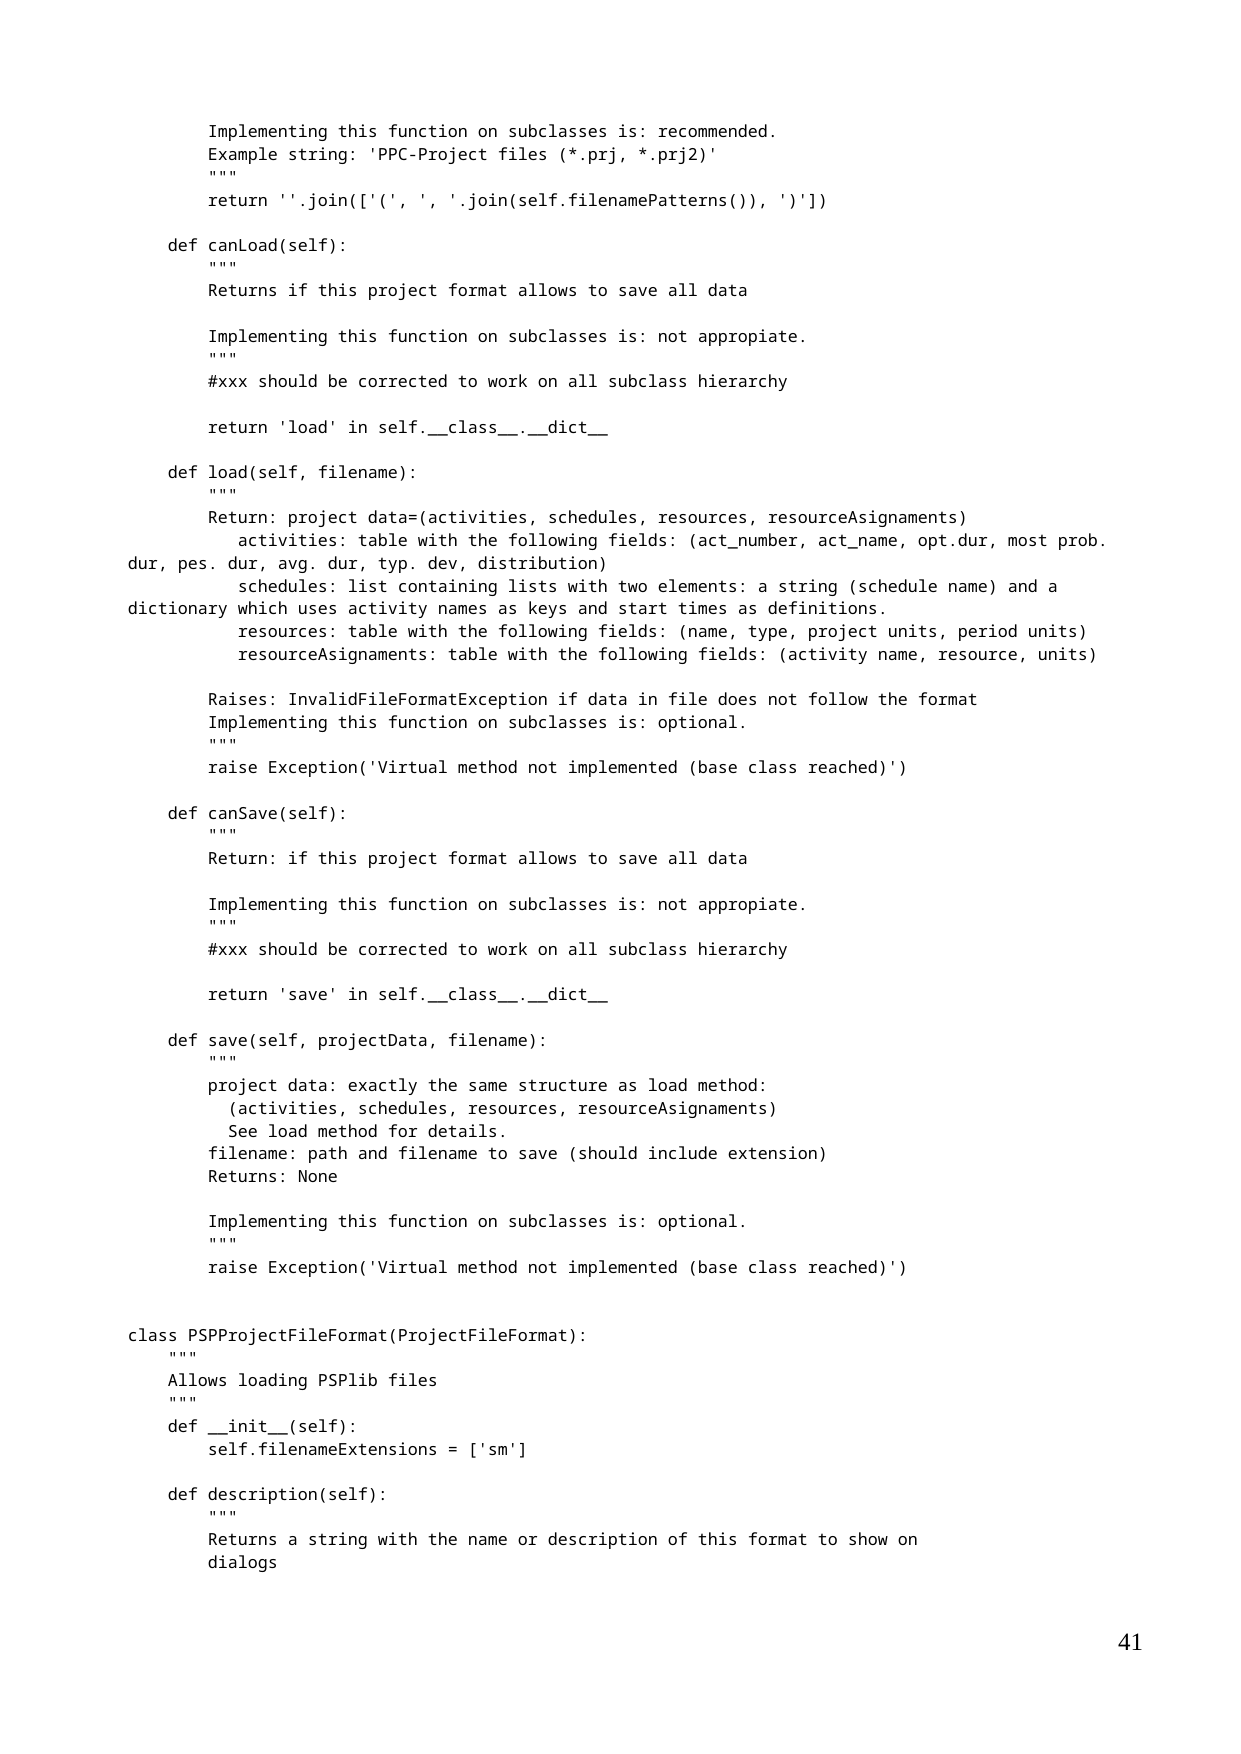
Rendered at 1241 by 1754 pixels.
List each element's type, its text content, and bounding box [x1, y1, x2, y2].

text def __init__(self): [128, 1414, 1143, 1437]
text raise Exception('Virtual method not implemented (base class reached)') [128, 1256, 1143, 1278]
text """ [128, 1392, 1143, 1414]
text Implementing this function on subclasses is: not appropiate. [128, 324, 1143, 347]
text """ [128, 166, 1143, 188]
text return 'load' in self.__class__.__dict__ [128, 415, 1143, 438]
text """ [128, 483, 1143, 506]
text See load method for details. [128, 1119, 1143, 1142]
text def canSave(self): [128, 801, 1143, 824]
text schedules: list containing lists with two elements: a string (schedule name) and a dictionary which uses activity names as keys and start times as definitions. [128, 574, 1143, 620]
text Return: project data=(activities, schedules, resources, resourceAsignaments) [128, 506, 1143, 529]
text resources: table with the following fields: (name, type, project units, period units) [128, 620, 1143, 642]
text Allows loading PSPlib files [128, 1369, 1143, 1392]
text """ [128, 347, 1143, 370]
text """ [128, 733, 1143, 756]
text """ [128, 256, 1143, 279]
text def description(self): [128, 1483, 1143, 1505]
text Returns if this project format allows to save all data [128, 279, 1143, 302]
text """ [128, 824, 1143, 847]
text Return: if this project format allows to save all data [128, 847, 1143, 869]
text """ [128, 1505, 1143, 1528]
text self.filenameExtensions = ['sm'] [128, 1437, 1143, 1460]
text Implementing this function on subclasses is: not appropiate. [128, 892, 1143, 915]
text return ''.join(['(', ', '.join(self.filenamePatterns()), ')']) [128, 188, 1143, 211]
text project data: exactly the same structure as load method: [128, 1074, 1143, 1097]
text Implementing this function on subclasses is: optional. [128, 1210, 1143, 1233]
text def load(self, filename): [128, 461, 1143, 483]
text """ [128, 1051, 1143, 1074]
text Returns a string with the name or description of this format to show on [128, 1528, 1143, 1551]
text Raises: InvalidFileFormatException if data in file does not follow the format [128, 688, 1143, 711]
text resourceAsignaments: table with the following fields: (activity name, resource, units) [128, 642, 1143, 665]
text """ [128, 915, 1143, 938]
text (activities, schedules, resources, resourceAsignaments) [128, 1097, 1143, 1119]
text activities: table with the following fields: (act_number, act_name, opt.dur, most prob. dur, pes. dur, avg. dur, typ. dev, distribution) [128, 529, 1143, 574]
text Implementing this function on subclasses is: optional. [128, 711, 1143, 733]
text return 'save' in self.__class__.__dict__ [128, 983, 1143, 1006]
text def canLoad(self): [128, 234, 1143, 256]
text def save(self, projectData, filename): [128, 1028, 1143, 1051]
text #xxx should be corrected to work on all subclass hierarchy [128, 370, 1143, 393]
text #xxx should be corrected to work on all subclass hierarchy [128, 938, 1143, 960]
text """ [128, 1346, 1143, 1369]
text raise Exception('Virtual method not implemented (base class reached)') [128, 756, 1143, 779]
text """ [128, 1233, 1143, 1256]
text Example string: 'PPC-Project files (*.prj, *.prj2)' [128, 143, 1143, 166]
text filename: path and filename to save (should include extension) [128, 1142, 1143, 1165]
text class PSPProjectFileFormat(ProjectFileFormat): [128, 1324, 1143, 1346]
text dialogs [128, 1551, 1143, 1573]
text Implementing this function on subclasses is: recommended. [128, 120, 1143, 143]
text Returns: None [128, 1165, 1143, 1187]
